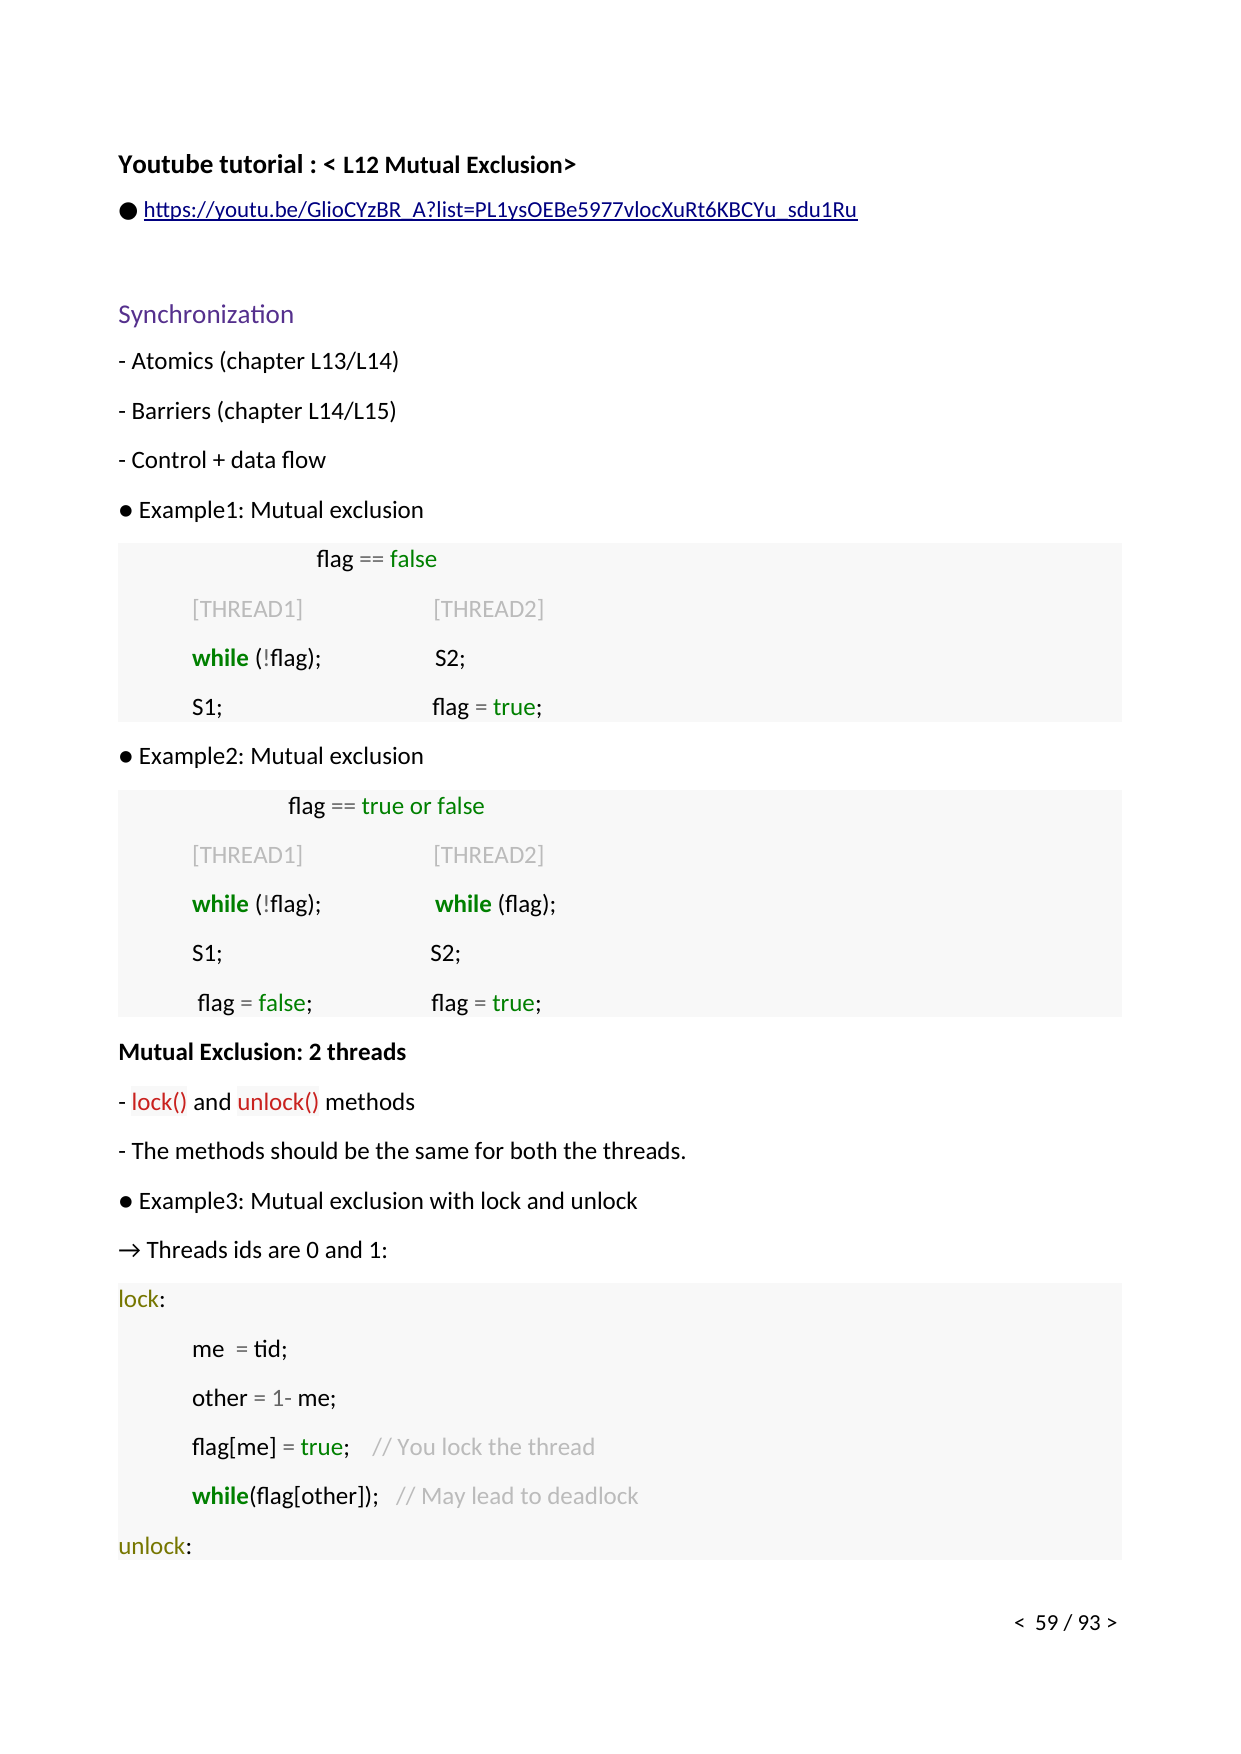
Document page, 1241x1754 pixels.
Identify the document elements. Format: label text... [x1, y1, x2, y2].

text → Threads ids are 0 and 1: [118, 1234, 1122, 1265]
text unlock: [118, 1530, 1122, 1560]
text me = tid; [118, 1333, 1122, 1363]
text [THREAD1] [THREAD2] [118, 839, 1122, 869]
text [THREAD1] [THREAD2] [118, 593, 1122, 623]
text - The methods should be the same for both the threads. [118, 1135, 1122, 1166]
text flag == false [118, 543, 1122, 574]
text S1; S2; [118, 938, 1122, 968]
subtitle Youtube tutorial : < L12 Mutual Exclusion> [118, 148, 1122, 181]
text flag = false; flag = true; [118, 987, 1122, 1017]
text S1; flag = true; [118, 691, 1122, 722]
text while (!flag); S2; [118, 642, 1122, 672]
text Mutual Exclusion: 2 threads [118, 1036, 1122, 1067]
text other = 1- me; [118, 1382, 1122, 1412]
text ● Example2: Mutual exclusion [118, 741, 1122, 771]
text flag == true or false [118, 790, 1122, 820]
text - Atomics (chapter L13/L14) [118, 345, 1122, 376]
subtitle Synchronization [118, 298, 1122, 331]
text - lock() and unlock() methods [118, 1086, 1122, 1116]
text ● https://youtu.be/GlioCYzBR_A?list=PL1ysOEBe5977vlocXuRt6KBCYu_sdu1Ru [118, 195, 1122, 223]
text while (!flag); while (flag); [118, 888, 1122, 919]
text - Barriers (chapter L14/L15) [118, 395, 1122, 426]
text - Control + data flow [118, 444, 1122, 475]
text ● Example1: Mutual exclusion [118, 494, 1122, 525]
text lock: [118, 1283, 1122, 1314]
text ● Example3: Mutual exclusion with lock and unlock [118, 1185, 1122, 1215]
text flag[me] = true; // You lock the thread [118, 1431, 1122, 1462]
text while(flag[other]); // May lead to deadlock [118, 1481, 1122, 1511]
